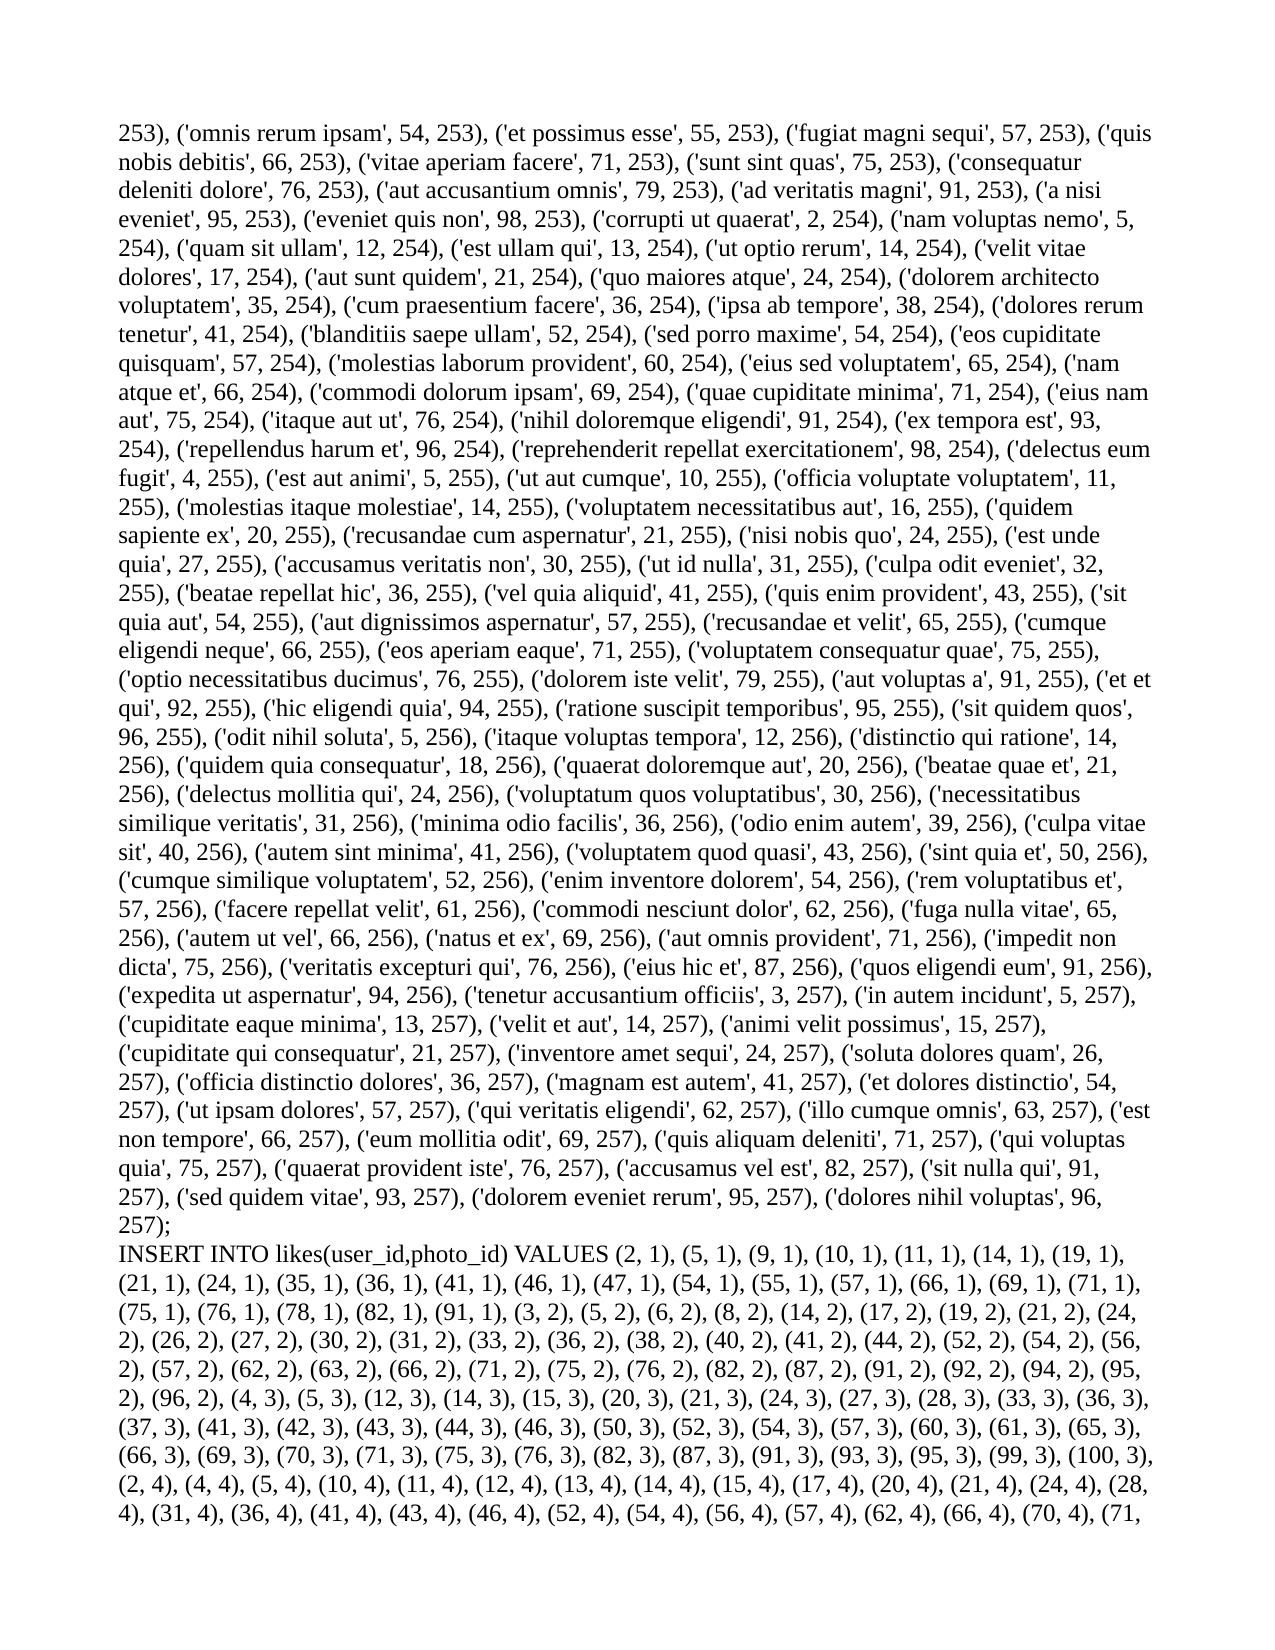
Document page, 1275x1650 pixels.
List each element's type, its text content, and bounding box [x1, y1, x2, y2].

text INSERT INTO likes(user_id,photo_id) VALUES (2, 1), (5, 1), (9, 1), (10, 1), (11, 1), (14, 1), (19, 1), (21, 1), (24, 1), (35, 1), (36, 1), (41, 1), (46, 1), (47, 1), (54, 1), (55, 1), (57, 1), (66, 1), (69, 1), (71, 1), (75, 1), (76, 1), (78, 1), (82, 1), (91, 1), (3, 2), (5, 2), (6, 2), (8, 2), (14, 2), (17, 2), (19, 2), (21, 2), (24, 2), (26, 2), (27, 2), (30, 2), (31, 2), (33, 2), (36, 2), (38, 2), (40, 2), (41, 2), (44, 2), (52, 2), (54, 2), (56, 2), (57, 2), (62, 2), (63, 2), (66, 2), (71, 2), (75, 2), (76, 2), (82, 2), (87, 2), (91, 2), (92, 2), (94, 2), (95, 2), (96, 2), (4, 3), (5, 3), (12, 3), (14, 3), (15, 3), (20, 3), (21, 3), (24, 3), (27, 3), (28, 3), (33, 3), (36, 3), (37, 3), (41, 3), (42, 3), (43, 3), (44, 3), (46, 3), (50, 3), (52, 3), (54, 3), (57, 3), (60, 3), (61, 3), (65, 3), (66, 3), (69, 3), (70, 3), (71, 3), (75, 3), (76, 3), (82, 3), (87, 3), (91, 3), (93, 3), (95, 3), (99, 3), (100, 3), (2, 4), (4, 4), (5, 4), (10, 4), (11, 4), (12, 4), (13, 4), (14, 4), (15, 4), (17, 4), (20, 4), (21, 4), (24, 4), (28, 4), (31, 4), (36, 4), (41, 4), (43, 4), (46, 4), (52, 4), (54, 4), (56, 4), (57, 4), (62, 4), (66, 4), (70, 4), (71, [118, 1239, 1157, 1527]
text 253), ('omnis rerum ipsam', 54, 253), ('et possimus esse', 55, 253), ('fugiat magni sequi', 57, 253), ('quis nobis debitis', 66, 253), ('vitae aperiam facere', 71, 253), ('sunt sint quas', 75, 253), ('consequatur deleniti dolore', 76, 253), ('aut accusantium omnis', 79, 253), ('ad veritatis magni', 91, 253), ('a nisi eveniet', 95, 253), ('eveniet quis non', 98, 253), ('corrupti ut quaerat', 2, 254), ('nam voluptas nemo', 5, 254), ('quam sit ullam', 12, 254), ('est ullam qui', 13, 254), ('ut optio rerum', 14, 254), ('velit vitae dolores', 17, 254), ('aut sunt quidem', 21, 254), ('quo maiores atque', 24, 254), ('dolorem architecto voluptatem', 35, 254), ('cum praesentium facere', 36, 254), ('ipsa ab tempore', 38, 254), ('dolores rerum tenetur', 41, 254), ('blanditiis saepe ullam', 52, 254), ('sed porro maxime', 54, 254), ('eos cupiditate quisquam', 57, 254), ('molestias laborum provident', 60, 254), ('eius sed voluptatem', 65, 254), ('nam atque et', 66, 254), ('commodi dolorum ipsam', 69, 254), ('quae cupiditate minima', 71, 254), ('eius nam aut', 75, 254), ('itaque aut ut', 76, 254), ('nihil doloremque eligendi', 91, 254), ('ex tempora est', 93, 254), ('repellendus harum et', 96, 254), ('reprehenderit repellat exercitationem', 98, 254), ('delectus eum fugit', 4, 255), ('est aut animi', 5, 255), ('ut aut cumque', 10, 255), ('officia voluptate voluptatem', 11, 255), ('molestias itaque molestiae', 14, 255), ('voluptatem necessitatibus aut', 16, 255), ('quidem sapiente ex', 20, 255), ('recusandae cum aspernatur', 21, 255), ('nisi nobis quo', 24, 255), ('est unde quia', 27, 255), ('accusamus veritatis non', 30, 255), ('ut id nulla', 31, 255), ('culpa odit eveniet', 32, 255), ('beatae repellat hic', 36, 255), ('vel quia aliquid', 41, 255), ('quis enim provident', 43, 255), ('sit quia aut', 54, 255), ('aut dignissimos aspernatur', 57, 255), ('recusandae et velit', 65, 255), ('cumque eligendi neque', 66, 255), ('eos aperiam eaque', 71, 255), ('voluptatem consequatur quae', 75, 255), ('optio necessitatibus ducimus', 76, 255), ('dolorem iste velit', 79, 255), ('aut voluptas a', 91, 255), ('et et qui', 92, 255), ('hic eligendi quia', 94, 255), ('ratione suscipit temporibus', 95, 255), ('sit quidem quos', 96, 255), ('odit nihil soluta', 5, 256), ('itaque voluptas tempora', 12, 256), ('distinctio qui ratione', 14, 256), ('quidem quia consequatur', 18, 256), ('quaerat doloremque aut', 20, 256), ('beatae quae et', 21, 256), ('delectus mollitia qui', 24, 256), ('voluptatum quos voluptatibus', 30, 256), ('necessitatibus similique veritatis', 31, 256), ('minima odio facilis', 36, 256), ('odio enim autem', 39, 256), ('culpa vitae sit', 40, 256), ('autem sint minima', 41, 256), ('voluptatem quod quasi', 43, 256), ('sint quia et', 50, 256), ('cumque similique voluptatem', 52, 256), ('enim inventore dolorem', 54, 256), ('rem voluptatibus et', 57, 256), ('facere repellat velit', 61, 256), ('commodi nesciunt dolor', 62, 256), ('fuga nulla vitae', 65, 256), ('autem ut vel', 66, 256), ('natus et ex', 69, 256), ('aut omnis provident', 71, 256), ('impedit non dicta', 75, 256), ('veritatis excepturi qui', 76, 256), ('eius hic et', 87, 256), ('quos eligendi eum', 91, 256), ('expedita ut aspernatur', 94, 256), ('tenetur accusantium officiis', 3, 257), ('in autem incidunt', 5, 257), ('cupiditate eaque minima', 13, 257), ('velit et aut', 14, 257), ('animi velit possimus', 15, 257), ('cupiditate qui consequatur', 21, 257), ('inventore amet sequi', 24, 257), ('soluta dolores quam', 26, 257), ('officia distinctio dolores', 36, 257), ('magnam est autem', 41, 257), ('et dolores distinctio', 54, 257), ('ut ipsam dolores', 57, 257), ('qui veritatis eligendi', 62, 257), ('illo cumque omnis', 63, 257), ('est non tempore', 66, 257), ('eum mollitia odit', 69, 257), ('quis aliquam deleniti', 71, 257), ('qui voluptas quia', 75, 257), ('quaerat provident iste', 76, 257), ('accusamus vel est', 82, 257), ('sit nulla qui', 91, 257), ('sed quidem vitae', 93, 257), ('dolorem eveniet rerum', 95, 257), ('dolores nihil voluptas', 96, 257); [118, 118, 1157, 1239]
